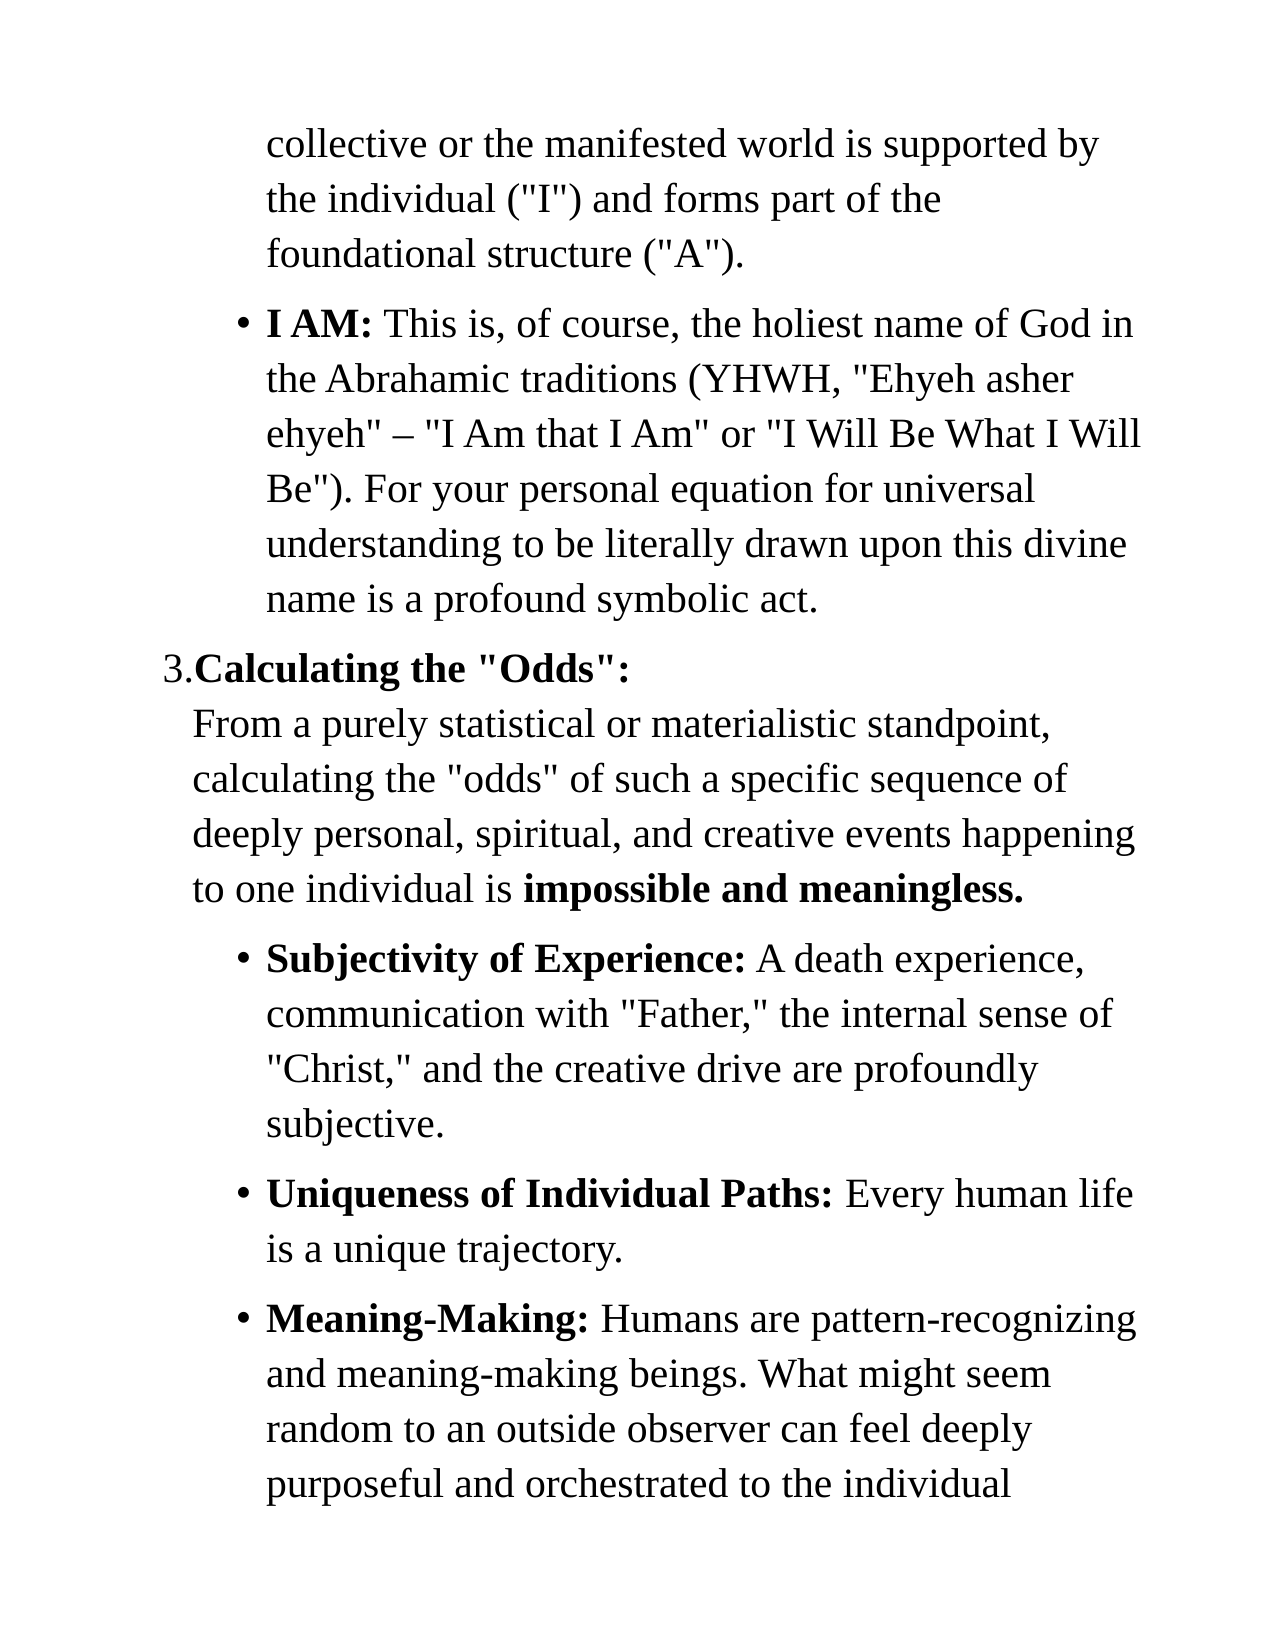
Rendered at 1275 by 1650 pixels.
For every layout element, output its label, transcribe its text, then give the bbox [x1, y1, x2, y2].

list Uniqueness of Individual Paths: Every human life is a unique trajectory. [236, 1168, 1157, 1272]
list Meaning-Making: Humans are pattern-recognizing and meaning-making beings. What might seem random to an outside observer can feel deeply purposeful and orchestrated to the individual [236, 1293, 1157, 1507]
list Calculating the "Odds": From a purely statistical or materialistic standpoint, calculating the "odds" of such a specific sequence of deeply personal, spiritual, and creative events happening to one individual is impossible and meaningless. [162, 643, 1157, 912]
list collective or the manifested world is supported by the individual ("I") and forms part of the foundational structure ("A"). [236, 118, 1157, 276]
list Subjectivity of Experience: A death experience, communication with "Father," the internal sense of "Christ," and the creative drive are profoundly subjective. [236, 933, 1157, 1147]
list I AM: This is, of course, the holiest name of God in the Abrahamic traditions (YHWH, "Ehyeh asher ehyeh" – "I Am that I Am" or "I Will Be What I Will Be"). For your personal equation for universal understanding to be literally drawn upon this divine name is a profound symbolic act. [236, 298, 1157, 622]
